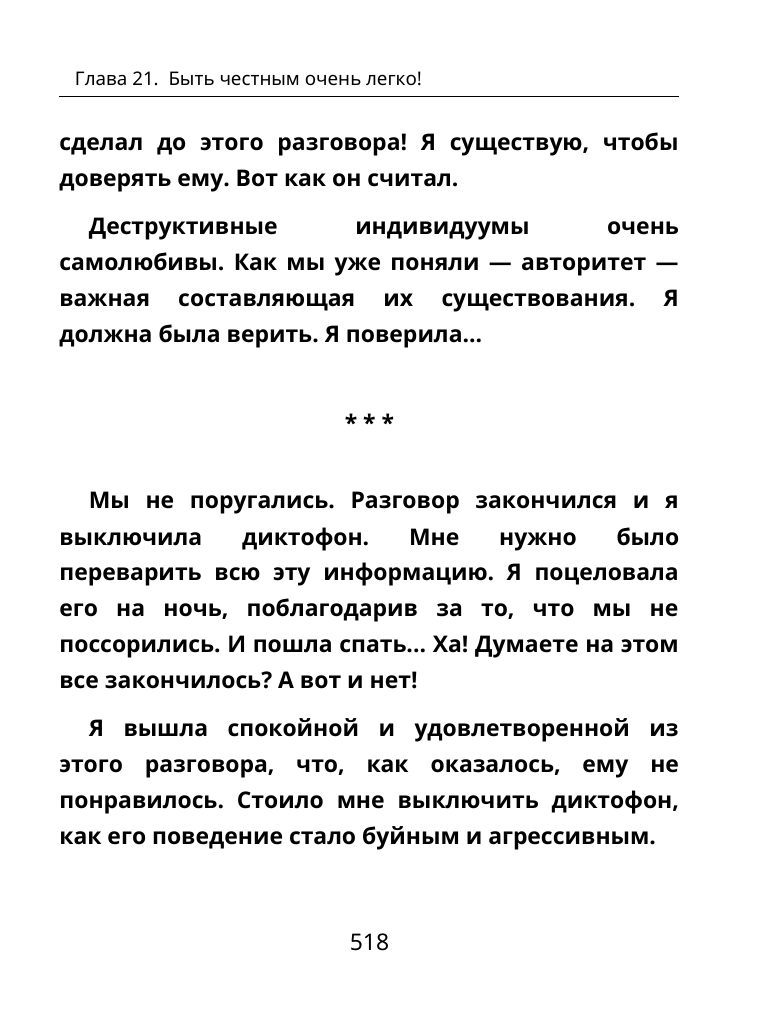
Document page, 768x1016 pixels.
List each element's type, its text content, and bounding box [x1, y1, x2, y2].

text Я вышла спокойной и удовлетворенной из этого разговора, что, как оказалось, ему не понравилось. Стоило мне выключить диктофон, как его поведение стало буйным и агрессивным. [59, 712, 679, 851]
text Мы не поругались. Разговор закончился и я выключила диктофон. Мне нужно было переварить всю эту информацию. Я поцеловала его на ночь, поблагодарив за то, что мы не поссорились. И пошла спать... Ха! Думаете на этом все закончилось? А вот и нет! [59, 484, 679, 695]
subtitle * * * [59, 407, 679, 438]
text Деструктивные индивидуумы очень самолюбивы. Как мы уже поняли — авторитет — важная составляющая их существования. Я должна была верить. Я поверила... [59, 210, 679, 349]
text сделал до этого разговора! Я существую, чтобы доверять ему. Вот как он считал. [59, 126, 679, 193]
